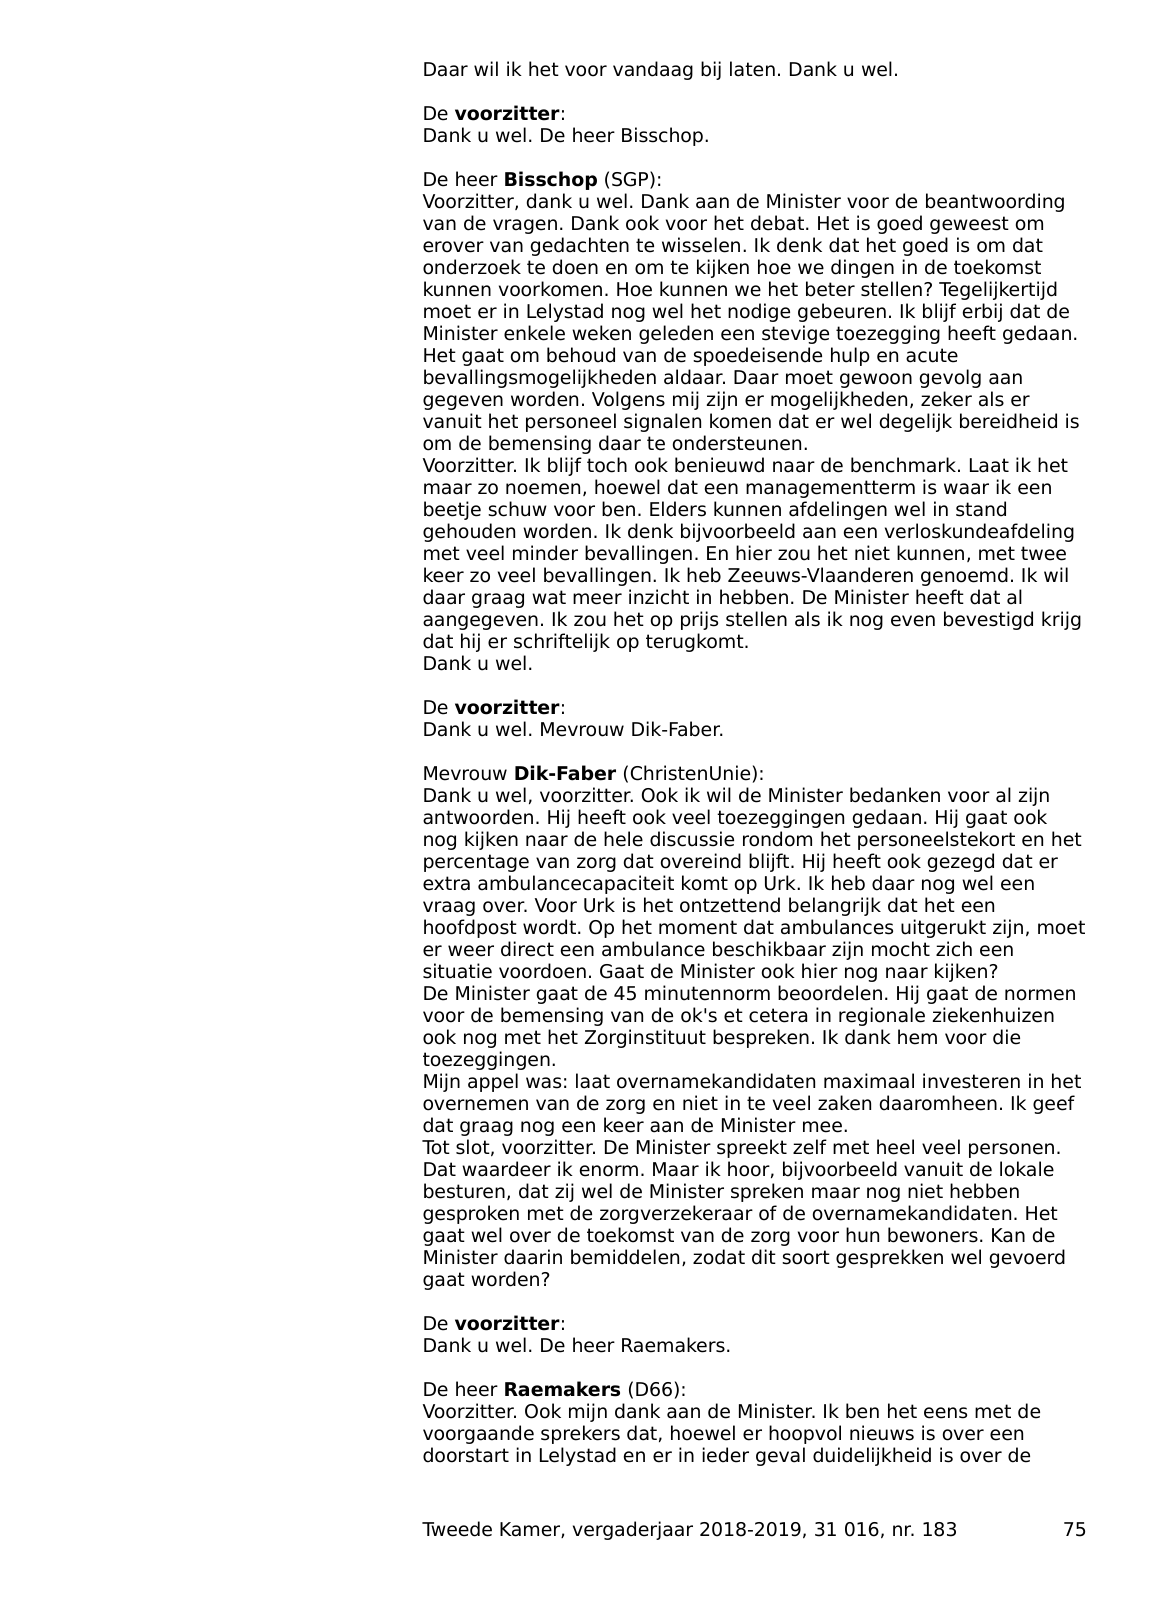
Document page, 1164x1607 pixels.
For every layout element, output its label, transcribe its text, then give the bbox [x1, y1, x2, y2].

text Voorzitter. Ik blijf toch ook benieuwd naar de benchmark. Laat ik het maar zo noemen, hoewel dat een managementterm is waar ik een beetje schuw voor ben. Elders kunnen afdelingen wel in stand gehouden worden. Ik denk bijvoorbeeld aan een verloskundeafdeling met veel minder bevallingen. En hier zou het niet kunnen, met twee keer zo veel bevallingen. Ik heb Zeeuws-Vlaanderen genoemd. Ik wil daar graag wat meer inzicht in hebben. De Minister heeft dat al aangegeven. Ik zou het op prijs stellen als ik nog even bevestigd krijg dat hij er schriftelijk op terugkomt. [422, 455, 1087, 653]
text Dank u wel, voorzitter. Ook ik wil de Minister bedanken voor al zijn antwoorden. Hij heeft ook veel toezeggingen gedaan. Hij gaat ook nog kijken naar de hele discussie rondom het personeelstekort en het percentage van zorg dat overeind blijft. Hij heeft ook gezegd dat er extra ambulancecapaciteit komt op Urk. Ik heb daar nog wel een vraag over. Voor Urk is het ontzettend belangrijk dat het een hoofdpost wordt. Op het moment dat ambulances uitgerukt zijn, moet er weer direct een ambulance beschikbaar zijn mocht zich een situatie voordoen. Gaat de Minister ook hier nog naar kijken? [422, 785, 1087, 983]
text Mevrouw Dik-Faber (ChristenUnie): [422, 763, 1087, 785]
text De Minister gaat de 45 minutennorm beoordelen. Hij gaat de normen voor de bemensing van de ok's et cetera in regionale ziekenhuizen ook nog met het Zorginstituut bespreken. Ik dank hem voor die toezeggingen. [422, 983, 1087, 1071]
text Voorzitter. Ook mijn dank aan de Minister. Ik ben het eens met de voorgaande sprekers dat, hoewel er hoopvol nieuws is over een doorstart in Lelystad en er in ieder geval duidelijkheid is over de [422, 1401, 1087, 1467]
text Dank u wel. De heer Raemakers. [422, 1335, 1087, 1357]
text Mijn appel was: laat overnamekandidaten maximaal investeren in het overnemen van de zorg en niet in te veel zaken daaromheen. Ik geef dat graag nog een keer aan de Minister mee. [422, 1071, 1087, 1137]
text Voorzitter, dank u wel. Dank aan de Minister voor de beantwoording van de vragen. Dank ook voor het debat. Het is goed geweest om erover van gedachten te wisselen. Ik denk dat het goed is om dat onderzoek te doen en om te kijken hoe we dingen in de toekomst kunnen voorkomen. Hoe kunnen we het beter stellen? Tegelijkertijd moet er in Lelystad nog wel het nodige gebeuren. Ik blijf erbij dat de Minister enkele weken geleden een stevige toezegging heeft gedaan. Het gaat om behoud van de spoedeisende hulp en acute bevallingsmogelijkheden aldaar. Daar moet gewoon gevolg aan gegeven worden. Volgens mij zijn er mogelijkheden, zeker als er vanuit het personeel signalen komen dat er wel degelijk bereidheid is om de bemensing daar te ondersteunen. [422, 191, 1087, 455]
text Daar wil ik het voor vandaag bij laten. Dank u wel. [422, 59, 1087, 81]
text De voorzitter: [422, 697, 1087, 719]
text Tot slot, voorzitter. De Minister spreekt zelf met heel veel personen. Dat waardeer ik enorm. Maar ik hoor, bijvoorbeeld vanuit de lokale besturen, dat zij wel de Minister spreken maar nog niet hebben gesproken met de zorgverzekeraar of de overnamekandidaten. Het gaat wel over de toekomst van de zorg voor hun bewoners. Kan de Minister daarin bemiddelen, zodat dit soort gesprekken wel gevoerd gaat worden? [422, 1137, 1087, 1291]
text De voorzitter: [422, 1313, 1087, 1335]
text Dank u wel. [422, 653, 1087, 675]
text De voorzitter: [422, 103, 1087, 125]
text De heer Bisschop (SGP): [422, 169, 1087, 191]
text De heer Raemakers (D66): [422, 1379, 1087, 1401]
text Dank u wel. De heer Bisschop. [422, 125, 1087, 147]
text Dank u wel. Mevrouw Dik-Faber. [422, 719, 1087, 741]
